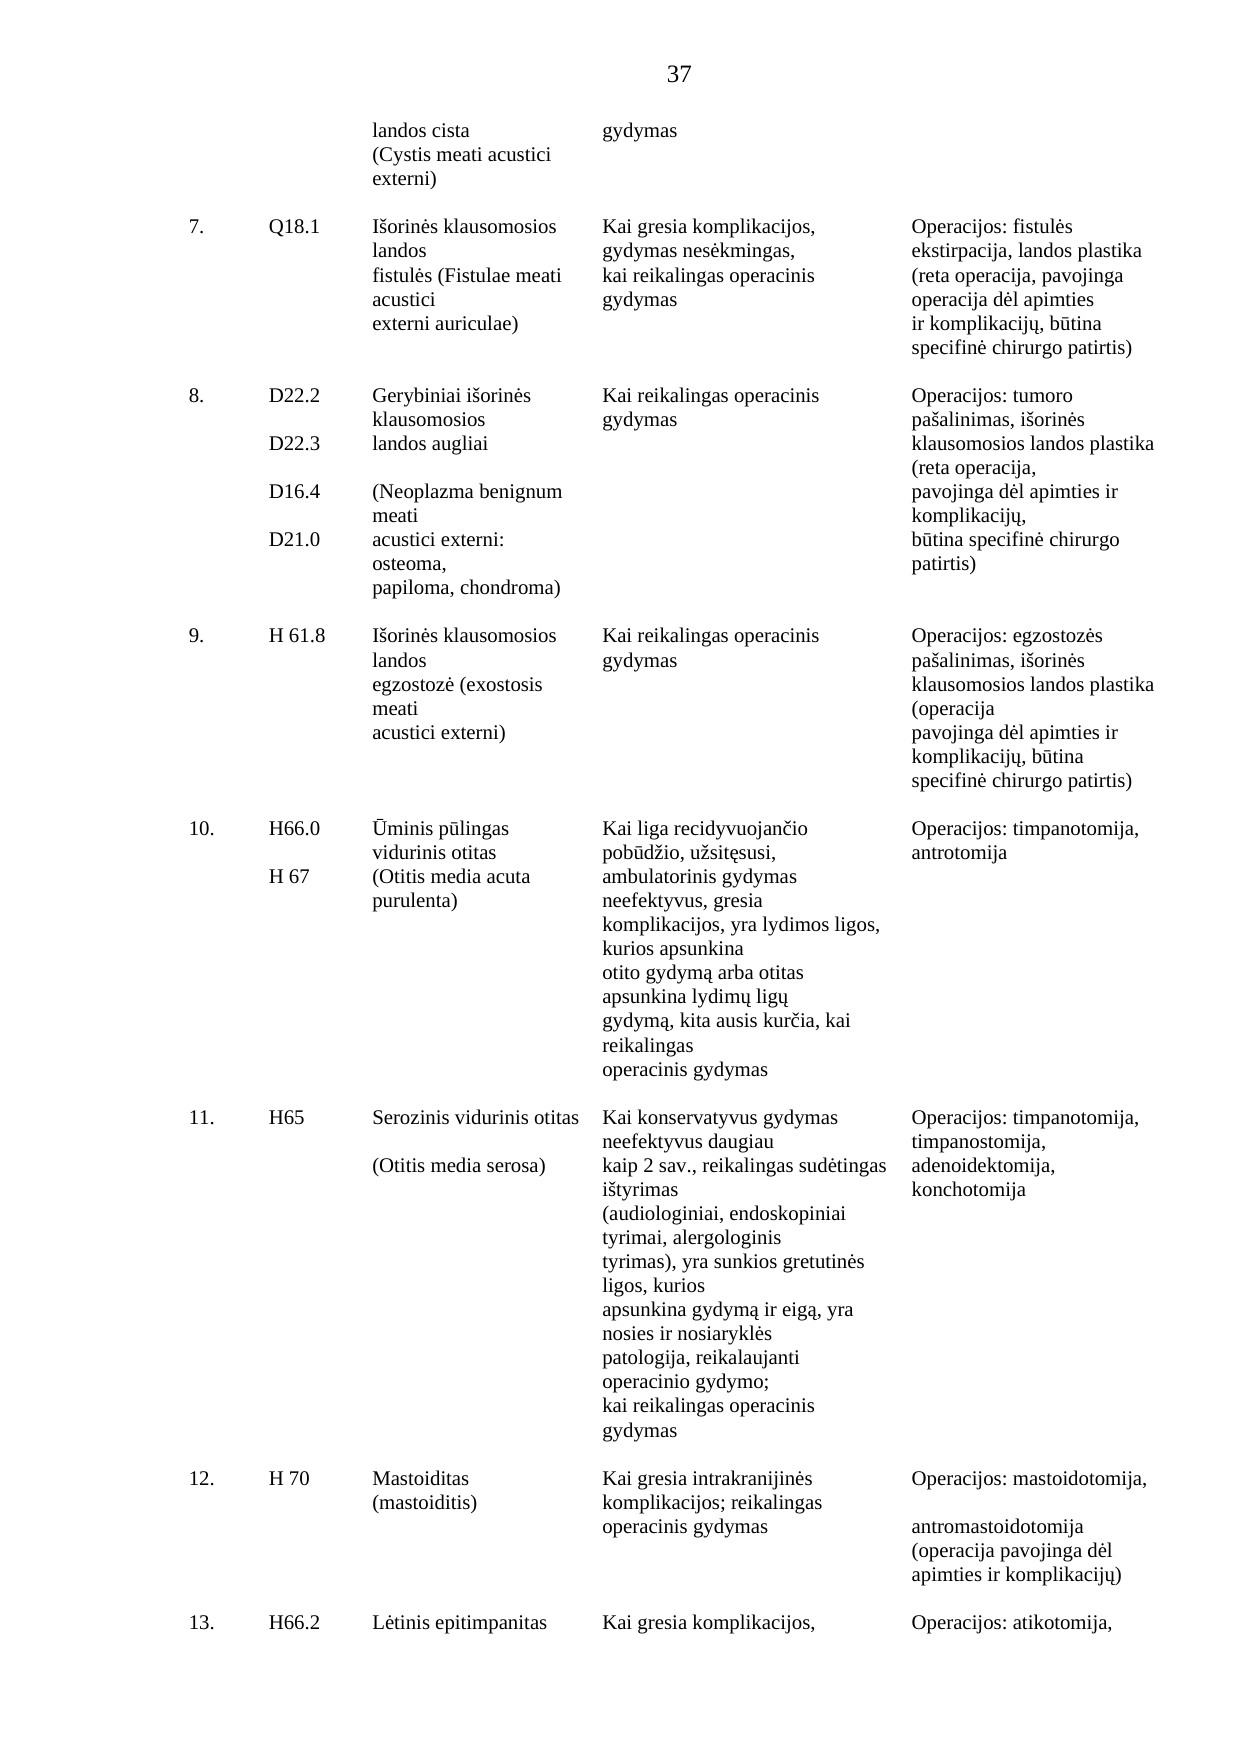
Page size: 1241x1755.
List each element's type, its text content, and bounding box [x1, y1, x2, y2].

table_cell landos augliai [361, 431, 591, 479]
table_cell [257, 1586, 361, 1610]
table_cell Ūminis pūlingas vidurinis otitas [361, 816, 591, 864]
table_cell [361, 599, 591, 623]
table_cell (Cystis meati acustici externi) [361, 142, 591, 190]
table_cell [361, 1442, 591, 1466]
table_cell [257, 1057, 361, 1081]
table_cell H66.0 [257, 816, 361, 864]
table_cell [591, 768, 900, 792]
table_cell Operacijos: tumoro pašalinimas, išorinės [900, 383, 1181, 431]
table_cell [900, 1249, 1181, 1297]
table_cell tyrimas), yra sunkios gretutinės ligos, kurios [591, 1249, 900, 1297]
table_cell 12. [177, 1466, 257, 1514]
table_cell [591, 720, 900, 768]
table_cell papiloma, chondroma) [361, 575, 591, 599]
table_cell [361, 359, 591, 383]
table_cell acustici externi) [361, 720, 591, 768]
table_cell [900, 1081, 1181, 1105]
table_cell [900, 190, 1181, 214]
table_cell [177, 1081, 257, 1105]
table_cell H 61.8 [257, 624, 361, 672]
table_cell [257, 142, 361, 190]
table_cell [177, 1009, 257, 1057]
table_cell [591, 190, 900, 214]
table_cell [361, 1394, 591, 1442]
table_cell H 67 [257, 864, 361, 912]
table_cell [257, 1009, 361, 1057]
table_cell [177, 190, 257, 214]
table_cell (Neoplazma benignum meati [361, 479, 591, 527]
table_cell [257, 1514, 361, 1562]
table_cell [257, 359, 361, 383]
table_cell H 70 [257, 1466, 361, 1514]
table_cell būtina specifinė chirurgo patirtis) [900, 527, 1181, 575]
table_cell (audiologiniai, endoskopiniai tyrimai, alergologinis [591, 1201, 900, 1249]
table_cell (Otitis media serosa) [361, 1153, 591, 1201]
table_cell [591, 1586, 900, 1610]
table_cell [257, 960, 361, 1008]
table_cell [177, 359, 257, 383]
table_cell [177, 1394, 257, 1442]
table_cell pavojinga dėl apimties ir komplikacijų, [900, 479, 1181, 527]
table_cell [361, 1249, 591, 1297]
table_cell Operacijos: timpanotomija, antrotomija [900, 816, 1181, 864]
table_cell [257, 190, 361, 214]
table_cell [257, 720, 361, 768]
table_cell [361, 1081, 591, 1105]
table_cell [257, 1562, 361, 1586]
table_cell Kai gresia komplikacijos, [591, 1610, 900, 1634]
table_cell ambulatorinis gydymas neefektyvus, gresia [591, 864, 900, 912]
table_cell [257, 599, 361, 623]
table_cell [900, 1057, 1181, 1081]
table_cell [361, 792, 591, 816]
table_cell [177, 1057, 257, 1081]
table_cell [257, 768, 361, 792]
table_cell [591, 1081, 900, 1105]
table_cell [591, 575, 900, 599]
table_cell [257, 1345, 361, 1393]
table_cell 11. [177, 1105, 257, 1153]
table_cell Q18.1 [257, 214, 361, 262]
table_cell [900, 359, 1181, 383]
table_cell [177, 864, 257, 912]
table_cell [900, 792, 1181, 816]
table_cell Operacijos: mastoidotomija, [900, 1466, 1181, 1514]
table_cell [591, 1562, 900, 1586]
table_cell [361, 960, 591, 1008]
table_cell antromastoidotomija (operacija pavojinga dėl [900, 1514, 1181, 1562]
table_cell D22.3 [257, 431, 361, 479]
table_cell egzostozė (exostosis meati [361, 672, 591, 720]
table_cell [591, 359, 900, 383]
table_cell [257, 1153, 361, 1201]
table_cell [177, 575, 257, 599]
table_cell [257, 1297, 361, 1345]
table_cell [177, 118, 257, 142]
table_cell [177, 720, 257, 768]
table_cell Kai gresia intrakranijinės komplikacijos; reikalingas [591, 1466, 900, 1514]
table_cell [900, 1586, 1181, 1610]
table_cell [900, 912, 1181, 960]
table_cell [257, 912, 361, 960]
table_cell Išorinės klausomosios landos [361, 214, 591, 262]
table_cell [177, 1201, 257, 1249]
table_cell [361, 1297, 591, 1345]
table_cell [361, 1201, 591, 1249]
table_cell kai reikalingas operacinis gydymas [591, 263, 900, 311]
table_cell Kai reikalingas operacinis gydymas [591, 383, 900, 431]
table_cell [177, 527, 257, 575]
table_cell [177, 960, 257, 1008]
table_cell fistulės (Fistulae meati acustici [361, 263, 591, 311]
table_cell [257, 118, 361, 142]
table_cell [177, 311, 257, 359]
table_cell [257, 1249, 361, 1297]
table_cell Operacijos: atikotomija, [900, 1610, 1181, 1634]
table_cell [257, 311, 361, 359]
table_cell patologija, reikalaujanti operacinio gydymo; [591, 1345, 900, 1393]
table_cell [177, 768, 257, 792]
table_cell [900, 960, 1181, 1008]
table_cell [591, 311, 900, 359]
table_cell [177, 672, 257, 720]
table_cell [361, 1057, 591, 1081]
table_cell [257, 263, 361, 311]
table_cell Kai liga recidyvuojančio pobūdžio, užsitęsusi, [591, 816, 900, 864]
table_cell [177, 1153, 257, 1201]
table_cell [257, 1442, 361, 1466]
table_cell Operacijos: timpanotomija, timpanostomija, [900, 1105, 1181, 1153]
table_cell [591, 431, 900, 479]
table_cell Gerybiniai išorinės klausomosios [361, 383, 591, 431]
table_cell [177, 431, 257, 479]
table_cell Lėtinis epitimpanitas [361, 1610, 591, 1634]
table_cell [591, 527, 900, 575]
table_cell [900, 575, 1181, 599]
table_cell kaip 2 sav., reikalingas sudėtingas ištyrimas [591, 1153, 900, 1201]
table_cell adenoidektomija, konchotomija [900, 1153, 1181, 1201]
table_cell operacinis gydymas [591, 1514, 900, 1562]
table_cell [177, 912, 257, 960]
table_cell [361, 190, 591, 214]
table_cell ir komplikacijų, būtina specifinė chirurgo patirtis) [900, 311, 1181, 359]
table_cell [361, 1514, 591, 1562]
table_cell specifinė chirurgo patirtis) [900, 768, 1181, 792]
table_cell 10. [177, 816, 257, 864]
table_cell [361, 1586, 591, 1610]
table_cell otito gydymą arba otitas apsunkina lydimų ligų [591, 960, 900, 1008]
table_cell komplikacijos, yra lydimos ligos, kurios apsunkina [591, 912, 900, 960]
table_cell [900, 1442, 1181, 1466]
table_cell [177, 1586, 257, 1610]
table_cell [177, 1345, 257, 1393]
table_cell 7. [177, 214, 257, 262]
table_cell [591, 672, 900, 720]
table_cell (reta operacija, pavojinga operacija dėl apimties [900, 263, 1181, 311]
table_cell gydymą, kita ausis kurčia, kai reikalingas [591, 1009, 900, 1057]
table_cell 8. [177, 383, 257, 431]
table_cell [900, 142, 1181, 190]
table_cell [900, 1297, 1181, 1345]
table_cell Mastoiditas (mastoiditis) [361, 1466, 591, 1514]
table_cell [900, 1345, 1181, 1393]
table_cell klausomosios landos plastika (operacija [900, 672, 1181, 720]
table_cell [591, 142, 900, 190]
table_cell [591, 1442, 900, 1466]
table_cell apsunkina gydymą ir eigą, yra nosies ir nosiaryklės [591, 1297, 900, 1345]
table_cell landos cista [361, 118, 591, 142]
table_cell kai reikalingas operacinis gydymas [591, 1394, 900, 1442]
table_cell [361, 912, 591, 960]
table_cell [900, 1009, 1181, 1057]
table_cell [177, 142, 257, 190]
table_cell [257, 1201, 361, 1249]
table_cell externi auriculae) [361, 311, 591, 359]
table_cell gydymas [591, 118, 900, 142]
table_cell [591, 792, 900, 816]
table_cell 13. [177, 1610, 257, 1634]
table_cell [257, 792, 361, 816]
table_cell [900, 599, 1181, 623]
table_cell [177, 1562, 257, 1586]
table_cell Kai reikalingas operacinis gydymas [591, 624, 900, 672]
table_cell [257, 575, 361, 599]
table_cell 9. [177, 624, 257, 672]
table_cell Serozinis vidurinis otitas [361, 1105, 591, 1153]
table_cell [177, 1297, 257, 1345]
table_cell Operacijos: fistulės ekstirpacija, landos plastika [900, 214, 1181, 262]
table_cell Kai konservatyvus gydymas neefektyvus daugiau [591, 1105, 900, 1153]
table_cell D16.4 [257, 479, 361, 527]
table_cell [591, 479, 900, 527]
table_cell [361, 768, 591, 792]
table_cell [361, 1009, 591, 1057]
table_cell [900, 1394, 1181, 1442]
table_cell klausomosios landos plastika (reta operacija, [900, 431, 1181, 479]
table_cell [900, 864, 1181, 912]
table_cell [177, 1442, 257, 1466]
table_cell operacinis gydymas [591, 1057, 900, 1081]
table_cell Kai gresia komplikacijos, gydymas nesėkmingas, [591, 214, 900, 262]
table_cell [361, 1345, 591, 1393]
table_cell pavojinga dėl apimties ir komplikacijų, būtina [900, 720, 1181, 768]
table_cell [177, 599, 257, 623]
table_cell D21.0 [257, 527, 361, 575]
table_cell D22.2 [257, 383, 361, 431]
table_cell (Otitis media acuta purulenta) [361, 864, 591, 912]
table_cell H66.2 [257, 1610, 361, 1634]
table_cell [591, 599, 900, 623]
table_cell [177, 1249, 257, 1297]
table_cell apimties ir komplikacijų) [900, 1562, 1181, 1586]
table_cell [900, 118, 1181, 142]
table_cell [177, 263, 257, 311]
table_cell [257, 1081, 361, 1105]
table_cell acustici externi: osteoma, [361, 527, 591, 575]
table_cell [177, 1514, 257, 1562]
table_cell [257, 1394, 361, 1442]
table_cell Išorinės klausomosios landos [361, 624, 591, 672]
table_cell [177, 792, 257, 816]
table_cell Operacijos: egzostozės pašalinimas, išorinės [900, 624, 1181, 672]
table_cell [900, 1201, 1181, 1249]
table_cell H65 [257, 1105, 361, 1153]
table_cell [177, 479, 257, 527]
table_cell [257, 672, 361, 720]
table_cell [361, 1562, 591, 1586]
